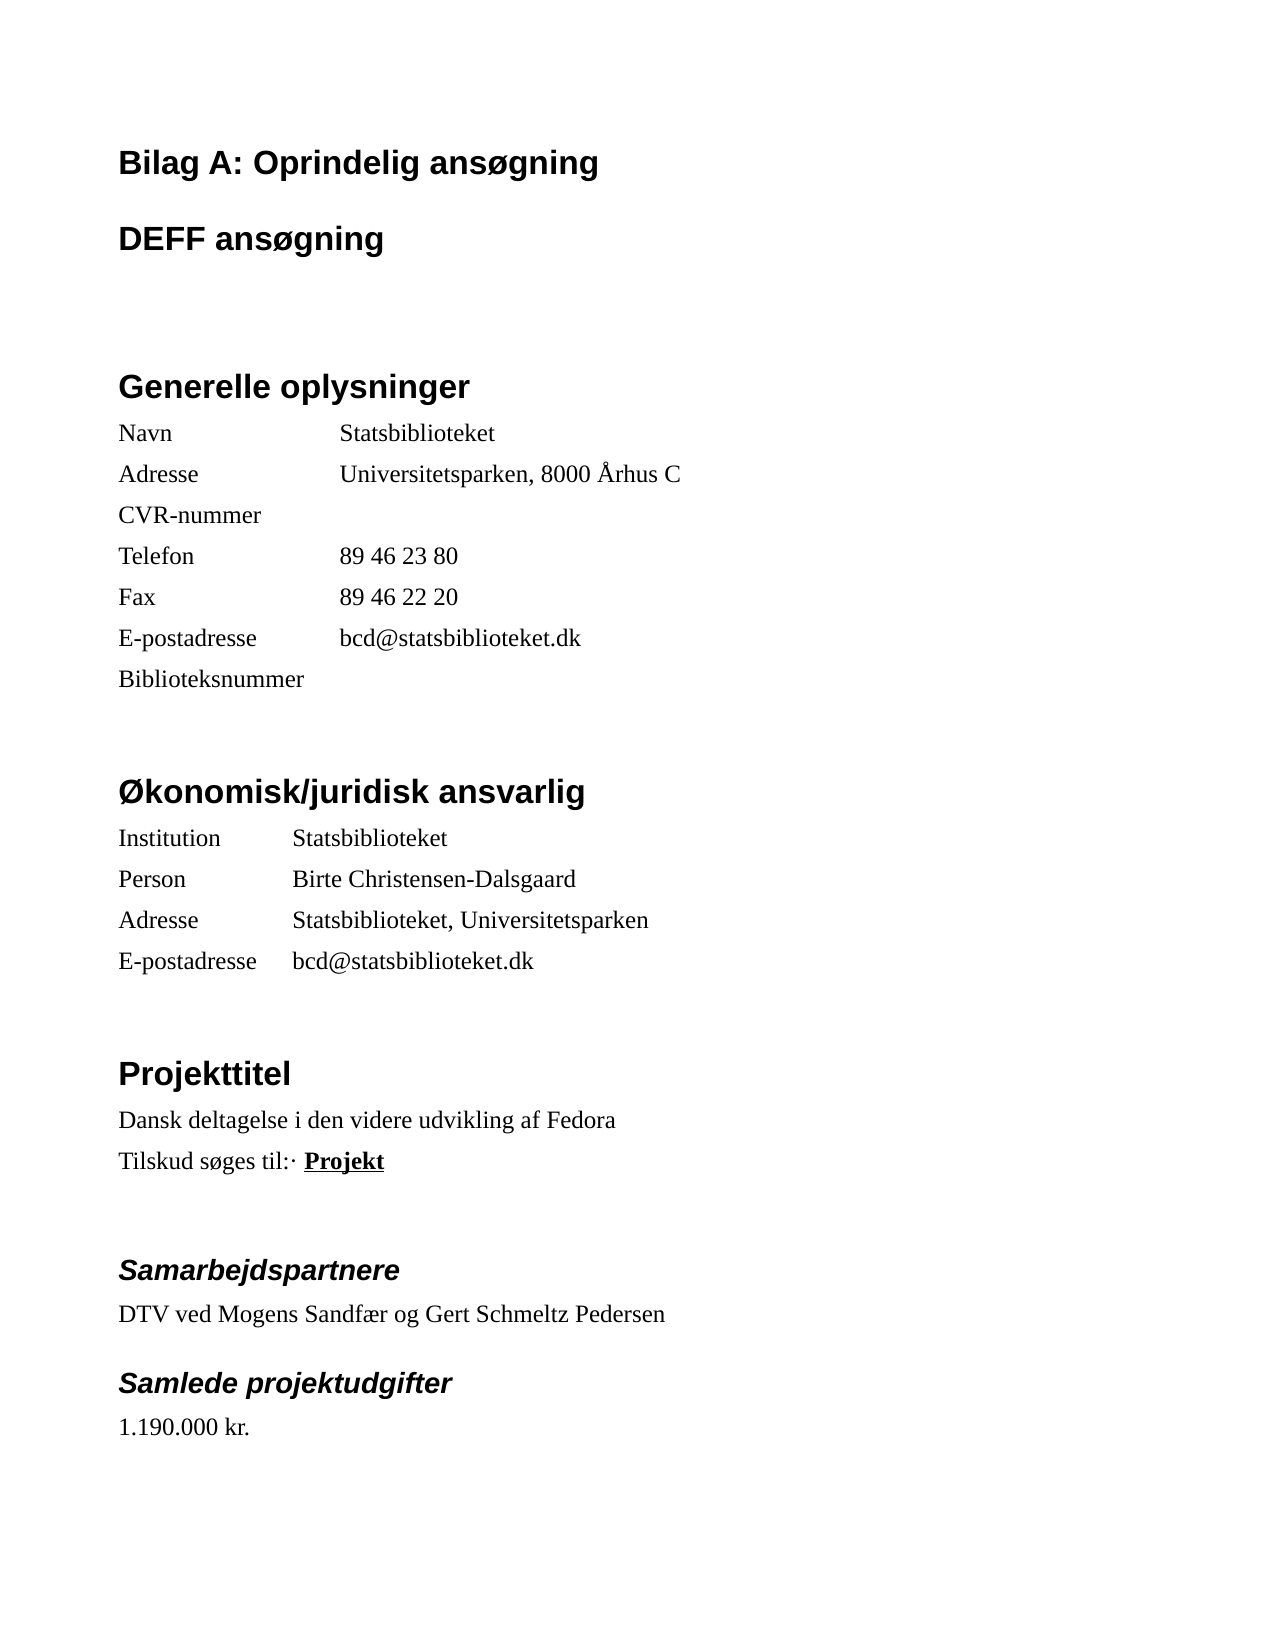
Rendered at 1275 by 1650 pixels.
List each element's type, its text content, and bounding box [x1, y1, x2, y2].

subtitle Samlede projektudgifter [118, 1366, 1157, 1399]
table_header Statsbiblioteket [328, 418, 705, 459]
table_cell Person [107, 864, 281, 905]
subtitle Økonomisk/juridisk ansvarlig [118, 772, 1157, 810]
table_header Institution [107, 823, 281, 864]
table_cell [328, 500, 705, 541]
table_cell 89 46 23 80 [328, 541, 705, 582]
table_cell [328, 665, 705, 706]
subtitle Samarbejdspartnere [118, 1253, 1157, 1287]
table_cell Statsbiblioteket, Universitetsparken [281, 905, 673, 946]
subtitle DEFF ansøgning [118, 219, 1157, 258]
table_header Navn [107, 418, 328, 459]
table_cell Biblioteksnummer [107, 665, 328, 706]
table_header Statsbiblioteket [281, 823, 673, 864]
text DTV ved Mogens Sandfær og Gert Schmeltz Pedersen [118, 1299, 1157, 1328]
table_cell Telefon [107, 541, 328, 582]
table_cell CVR-nummer [107, 500, 328, 541]
table_cell bcd@statsbiblioteket.dk [328, 623, 705, 664]
table_cell E-postadresse [107, 623, 328, 664]
subtitle Projekttitel [118, 1054, 1157, 1092]
table_cell Fax [107, 582, 328, 623]
table_cell Adresse [107, 459, 328, 500]
text Tilskud søges til:· Projekt [118, 1146, 1157, 1175]
table_cell Universitetsparken, 8000 Århus C [328, 459, 705, 500]
subtitle Generelle oplysninger [118, 366, 1157, 405]
table_cell 89 46 22 20 [328, 582, 705, 623]
text Dansk deltagelse i den videre udvikling af Fedora [118, 1105, 1157, 1133]
table_cell E-postadresse [107, 946, 281, 987]
text 1.190.000 kr. [118, 1412, 1157, 1441]
table_cell bcd@statsbiblioteket.dk [281, 946, 673, 987]
table_cell Adresse [107, 905, 281, 946]
subtitle Bilag A: Oprindelig ansøgning [118, 143, 1157, 182]
table_cell Birte Christensen-Dalsgaard [281, 864, 673, 905]
